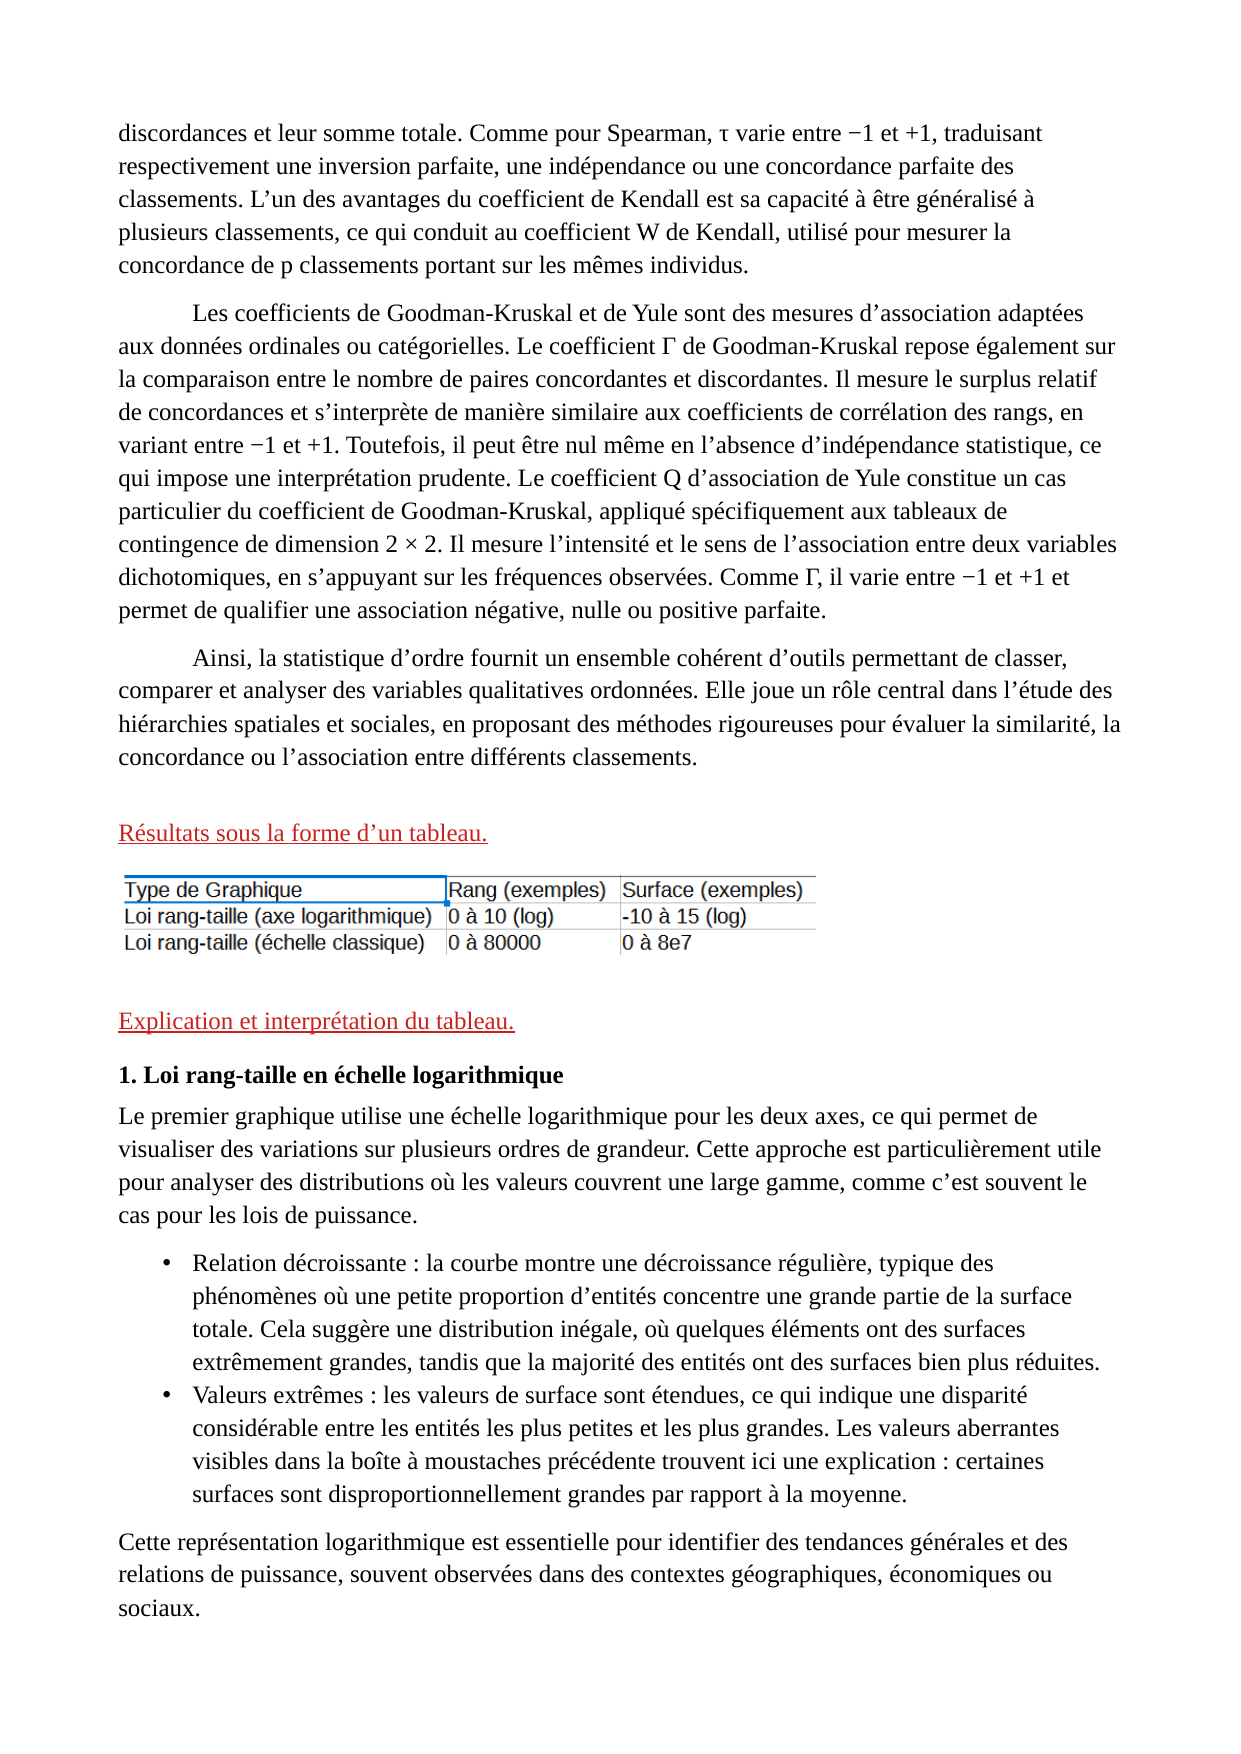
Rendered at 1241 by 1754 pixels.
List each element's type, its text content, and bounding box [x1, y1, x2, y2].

list Relation décroissante : la courbe montre une décroissance régulière, typique des phénomènes où une petite proportion d’entités concentre une grande partie de la surface totale. Cela suggère une distribution inégale, où quelques éléments ont des surfaces extrêmement grandes, tandis que la majorité des entités ont des surfaces bien plus réduites. [162, 1248, 1122, 1376]
subtitle Explication et interprétation du tableau. [118, 1006, 1122, 1035]
text Cette représentation logarithmique est essentielle pour identifier des tendances générales et des relations de puissance, souvent observées dans des contextes géographiques, économiques ou sociaux. [118, 1527, 1122, 1621]
list Valeurs extrêmes : les valeurs de surface sont étendues, ce qui indique une disparité considérable entre les entités les plus petites et les plus grandes. Les valeurs aberrantes visibles dans la boîte à moustaches précédente trouvent ici une explication : certaines surfaces sont disproportionnellement grandes par rapport à la moyenne. [162, 1380, 1122, 1508]
text Le premier graphique utilise une échelle logarithmique pour les deux axes, ce qui permet de visualiser des variations sur plusieurs ordres de grandeur. Cette approche est particulièrement utile pour analyser des distributions où les valeurs couvrent une large gamme, comme c’est souvent le cas pour les lois de puissance. [118, 1101, 1122, 1229]
text discordances et leur somme totale. Comme pour Spearman, τ varie entre −1 et +1, traduisant respectivement une inversion parfaite, une indépendance ou une concordance parfaite des classements. L’un des avantages du coefficient de Kendall est sa capacité à être généralisé à plusieurs classements, ce qui conduit au coefficient W de Kendall, utilisé pour mesurer la concordance de p classements portant sur les mêmes individus. [118, 118, 1122, 279]
picture [124, 875, 816, 955]
text Les coefficients de Goodman-Kruskal et de Yule sont des mesures d’association adaptées aux données ordinales ou catégorielles. Le coefficient Γ de Goodman-Kruskal repose également sur la comparaison entre le nombre de paires concordantes et discordantes. Il mesure le surplus relatif de concordances et s’interprète de manière similaire aux coefficients de corrélation des rangs, en variant entre −1 et +1. Toutefois, il peut être nul même en l’absence d’indépendance statistique, ce qui impose une interprétation prudente. Le coefficient Q d’association de Yule constitue un cas particulier du coefficient de Goodman-Kruskal, appliqué spécifiquement aux tableaux de contingence de dimension 2 × 2. Il mesure l’intensité et le sens de l’association entre deux variables dichotomiques, en s’appuyant sur les fréquences observées. Comme Γ, il varie entre −1 et +1 et permet de qualifier une association négative, nulle ou positive parfaite. [118, 298, 1122, 624]
text Ainsi, la statistique d’ordre fournit un ensemble cohérent d’outils permettant de classer, comparer et analyser des variables qualitatives ordonnées. Elle joue un rôle central dans l’étude des hiérarchies spatiales et sociales, en proposant des méthodes rigoureuses pour évaluer la similarité, la concordance ou l’association entre différents classements. [118, 643, 1122, 770]
subtitle 1. Loi rang-taille en échelle logarithmique [118, 1060, 1122, 1089]
text Résultats sous la forme d’un tableau. [118, 818, 1122, 847]
